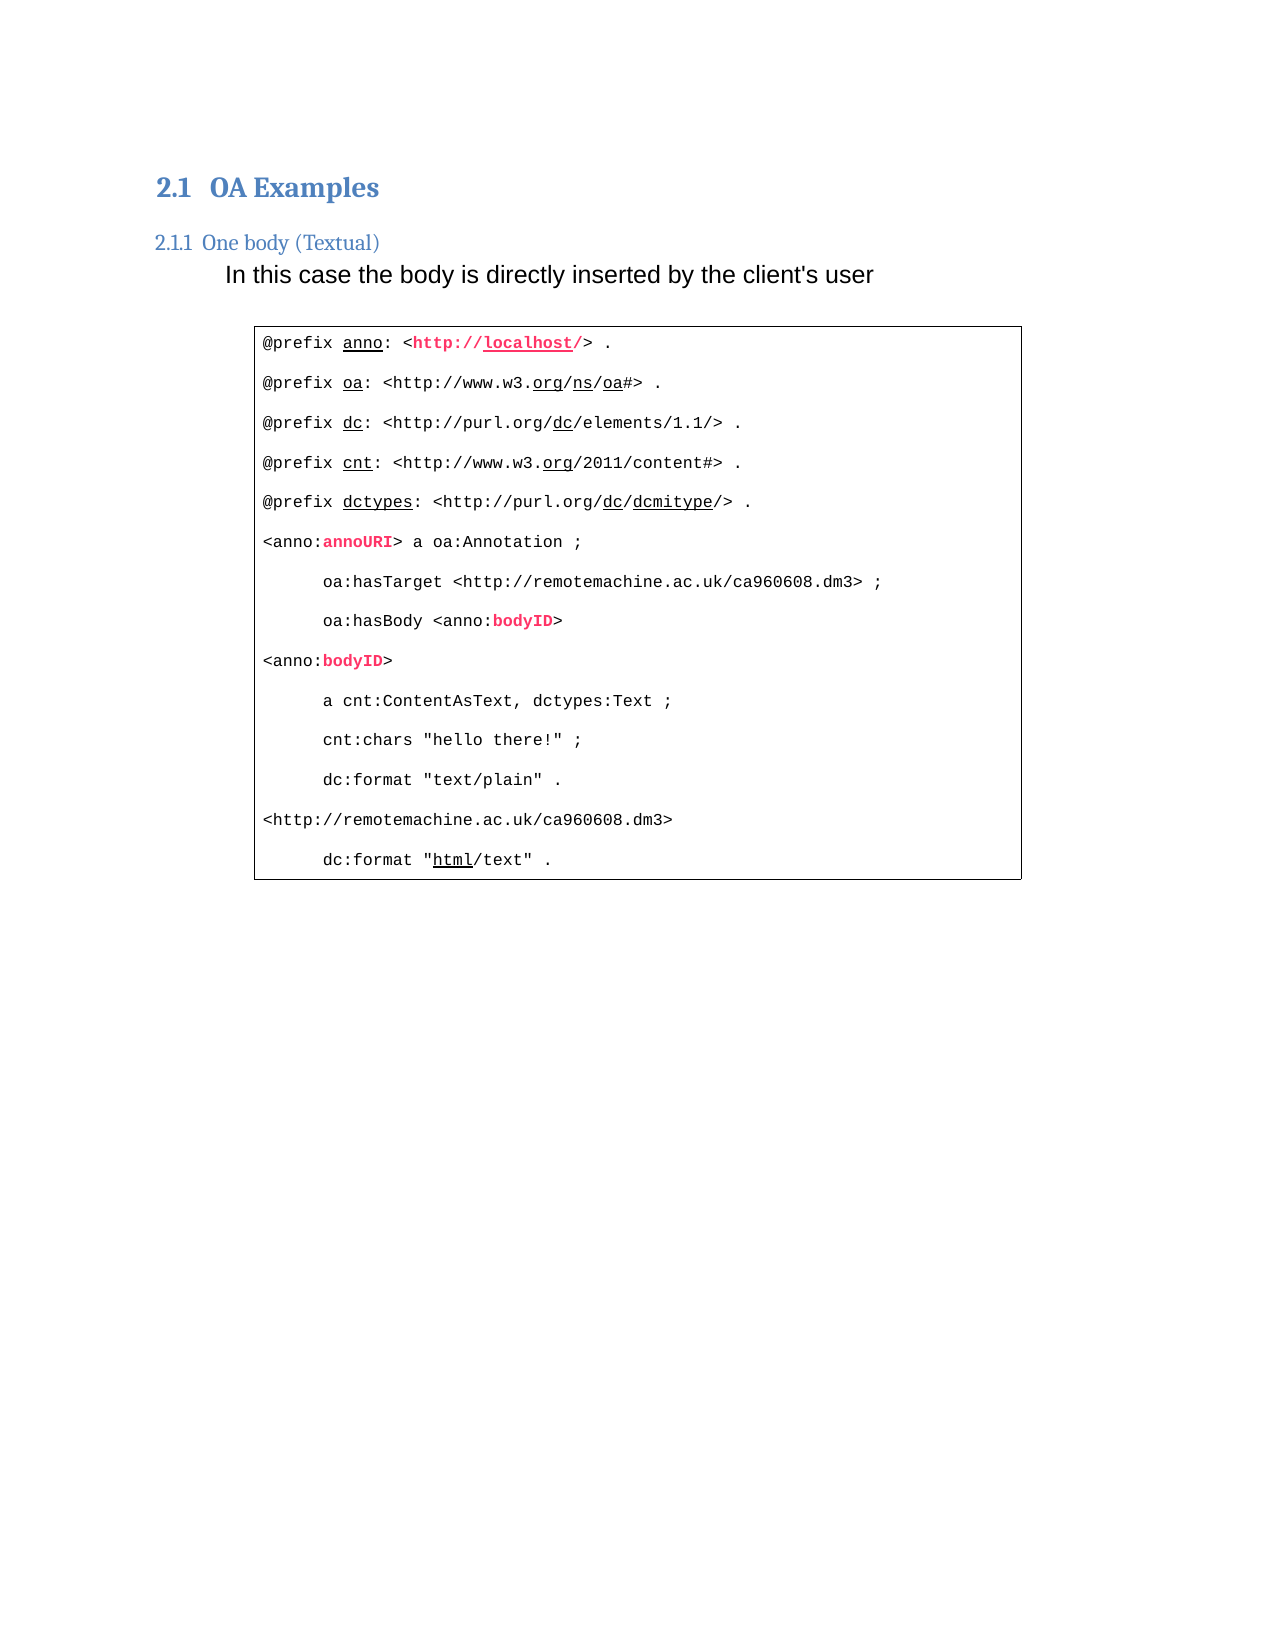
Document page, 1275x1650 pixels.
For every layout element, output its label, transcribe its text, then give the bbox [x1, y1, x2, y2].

text a cnt:ContentAsText, dctypes:Text ; [263, 692, 1012, 711]
text @prefix oa: <http://www.w3.org/ns/oa#> . [263, 375, 1012, 394]
text In this case the body is directly inserted by the client's user [150, 260, 1125, 289]
subtitle OA Examples [150, 171, 1125, 204]
text cnt:chars "hello there!" ; [263, 732, 1012, 751]
text oa:hasTarget <http://remotemachine.ac.uk/ca960608.dm3> ; [263, 573, 1012, 592]
text dc:format "text/plain" . [263, 772, 1012, 791]
text @prefix anno: <http://localhost/> . [263, 335, 1012, 354]
text oa:hasBody <anno:bodyID> [263, 613, 1012, 632]
subtitle One body (Textual) [150, 230, 1125, 257]
text @prefix dc: <http://purl.org/dc/elements/1.1/> . [263, 414, 1012, 433]
text @prefix dctypes: <http://purl.org/dc/dcmitype/> . [263, 494, 1012, 513]
text @prefix cnt: <http://www.w3.org/2011/content#> . [263, 454, 1012, 473]
text dc:format "html/text" . [263, 851, 1012, 870]
